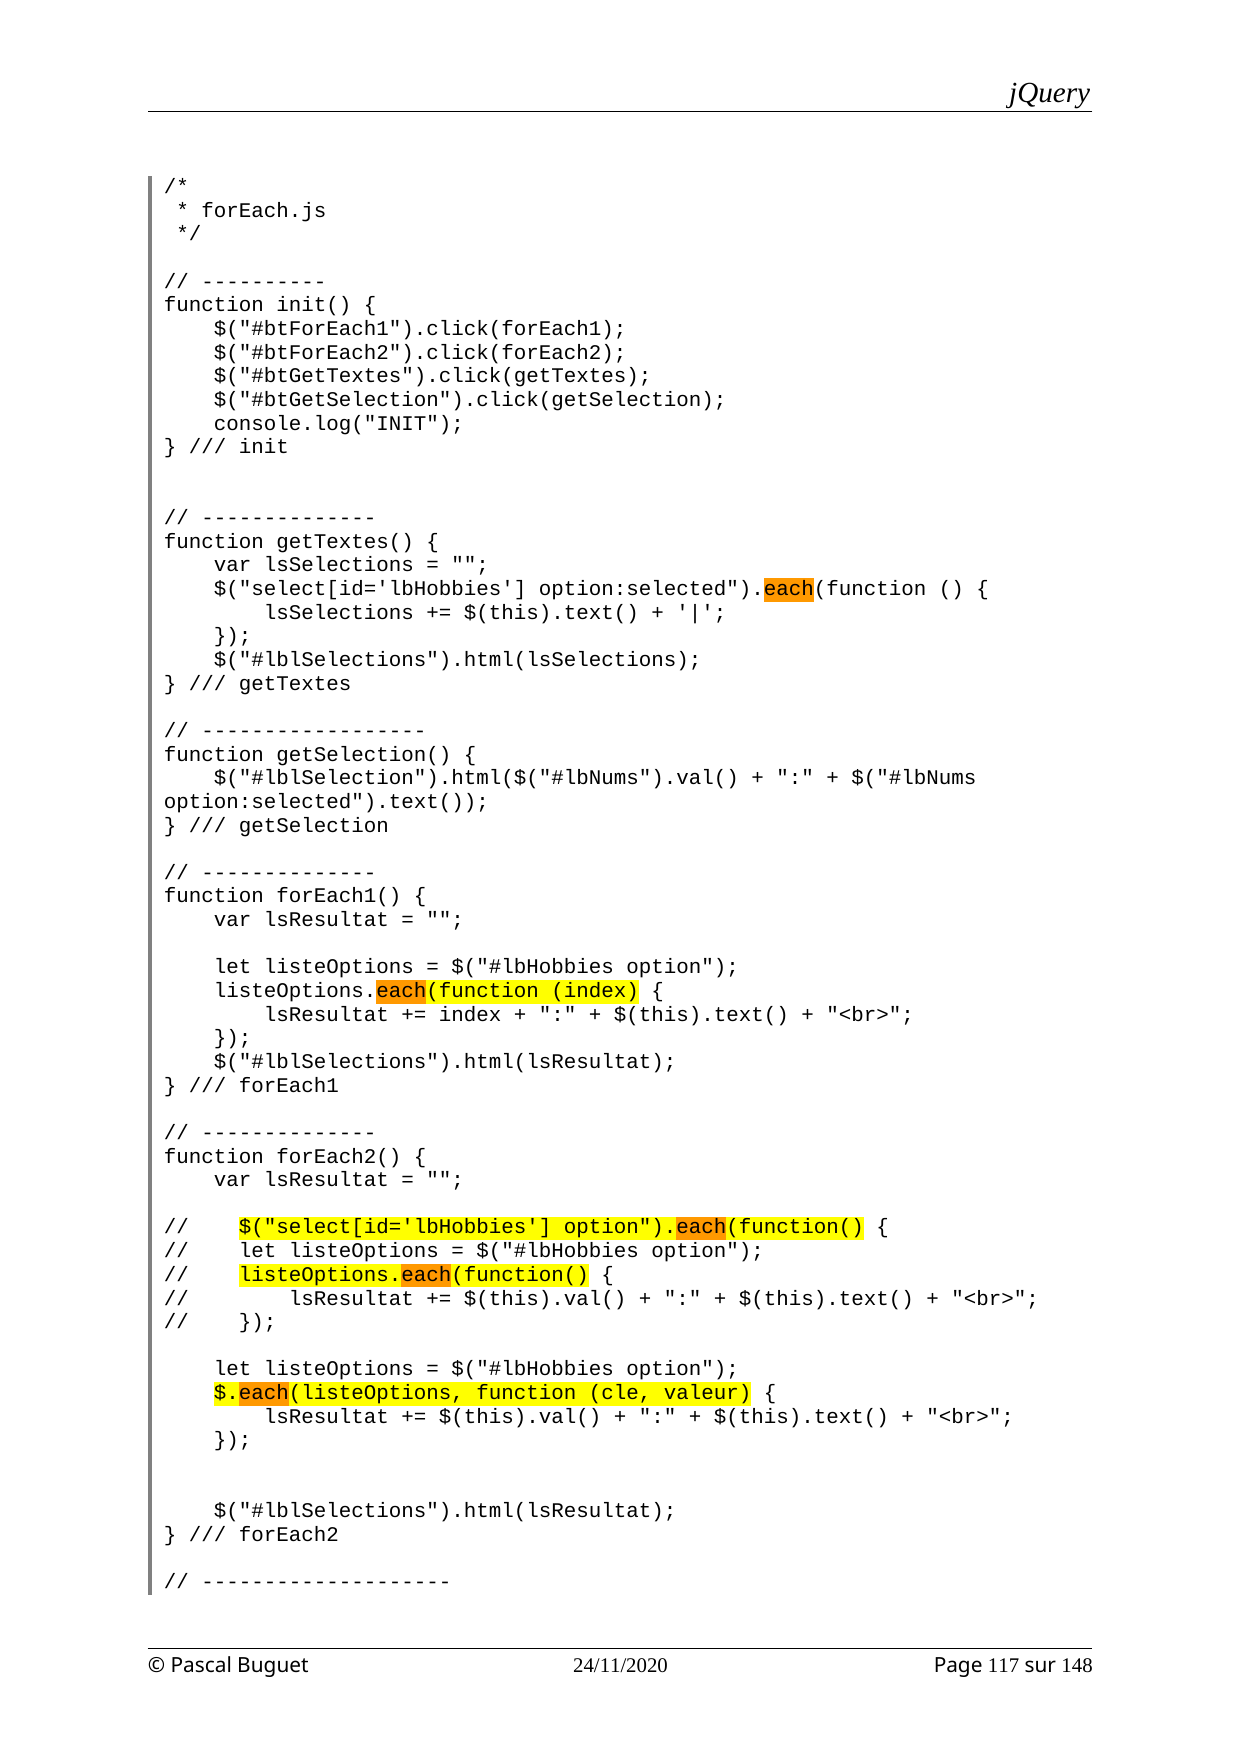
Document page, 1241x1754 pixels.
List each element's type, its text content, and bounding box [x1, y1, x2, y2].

text $("#btForEach2").click(forEach2); [152, 342, 1092, 365]
text function forEach2() { [152, 1146, 1092, 1169]
text function init() { [152, 294, 1092, 318]
text function getSelection() { [152, 744, 1092, 767]
text } /// forEach1 [152, 1075, 1092, 1098]
text let listeOptions = $("#lbHobbies option"); [152, 1358, 1092, 1382]
text listeOptions.each(function (index) { [152, 980, 1092, 1004]
text lsResultat += $(this).val() + ":" + $(this).text() + "<br>"; [152, 1406, 1092, 1429]
text // $("select[id='lbHobbies'] option").each(function() { [152, 1217, 1092, 1240]
text }); [152, 1027, 1092, 1051]
text // }); [152, 1311, 1092, 1335]
text let listeOptions = $("#lbHobbies option"); [152, 956, 1092, 980]
text // -------------- [152, 862, 1092, 886]
text * forEach.js [152, 200, 1092, 223]
text var lsResultat = ""; [152, 909, 1092, 933]
text // -------------- [152, 507, 1092, 531]
text // -------------------- [152, 1571, 1092, 1595]
text function forEach1() { [152, 886, 1092, 909]
text lsResultat += index + ":" + $(this).text() + "<br>"; [152, 1004, 1092, 1027]
text }); [152, 1429, 1092, 1453]
text /* [152, 176, 1092, 200]
text function getTextes() { [152, 531, 1092, 554]
text lsSelections += $(this).text() + '|'; [152, 602, 1092, 625]
text $("#lblSelection").html($("#lbNums").val() + ":" + $("#lbNums option:selected").text()); [152, 767, 1092, 814]
text $("#btGetTextes").click(getTextes); [152, 365, 1092, 389]
text console.log("INIT"); [152, 413, 1092, 436]
text var lsSelections = ""; [152, 554, 1092, 578]
text } /// getTextes [152, 673, 1092, 696]
text $("#btForEach1").click(forEach1); [152, 318, 1092, 342]
text $("#btGetSelection").click(getSelection); [152, 389, 1092, 413]
text // let listeOptions = $("#lbHobbies option"); [152, 1240, 1092, 1264]
text // ---------- [152, 271, 1092, 294]
text // lsResultat += $(this).val() + ":" + $(this).text() + "<br>"; [152, 1287, 1092, 1311]
text // ------------------ [152, 720, 1092, 744]
text // -------------- [152, 1122, 1092, 1146]
text $("#lblSelections").html(lsResultat); [152, 1500, 1092, 1524]
text */ [152, 223, 1092, 247]
text var lsResultat = ""; [152, 1169, 1092, 1193]
text // listeOptions.each(function() { [152, 1264, 1092, 1287]
text } /// init [152, 436, 1092, 460]
text }); [152, 625, 1092, 649]
text $("#lblSelections").html(lsResultat); [152, 1051, 1092, 1075]
text $("select[id='lbHobbies'] option:selected").each(function () { [152, 578, 1092, 602]
text } /// getSelection [152, 814, 1092, 838]
text $("#lblSelections").html(lsSelections); [152, 649, 1092, 673]
text } /// forEach2 [152, 1524, 1092, 1548]
text $.each(listeOptions, function (cle, valeur) { [152, 1382, 1092, 1406]
